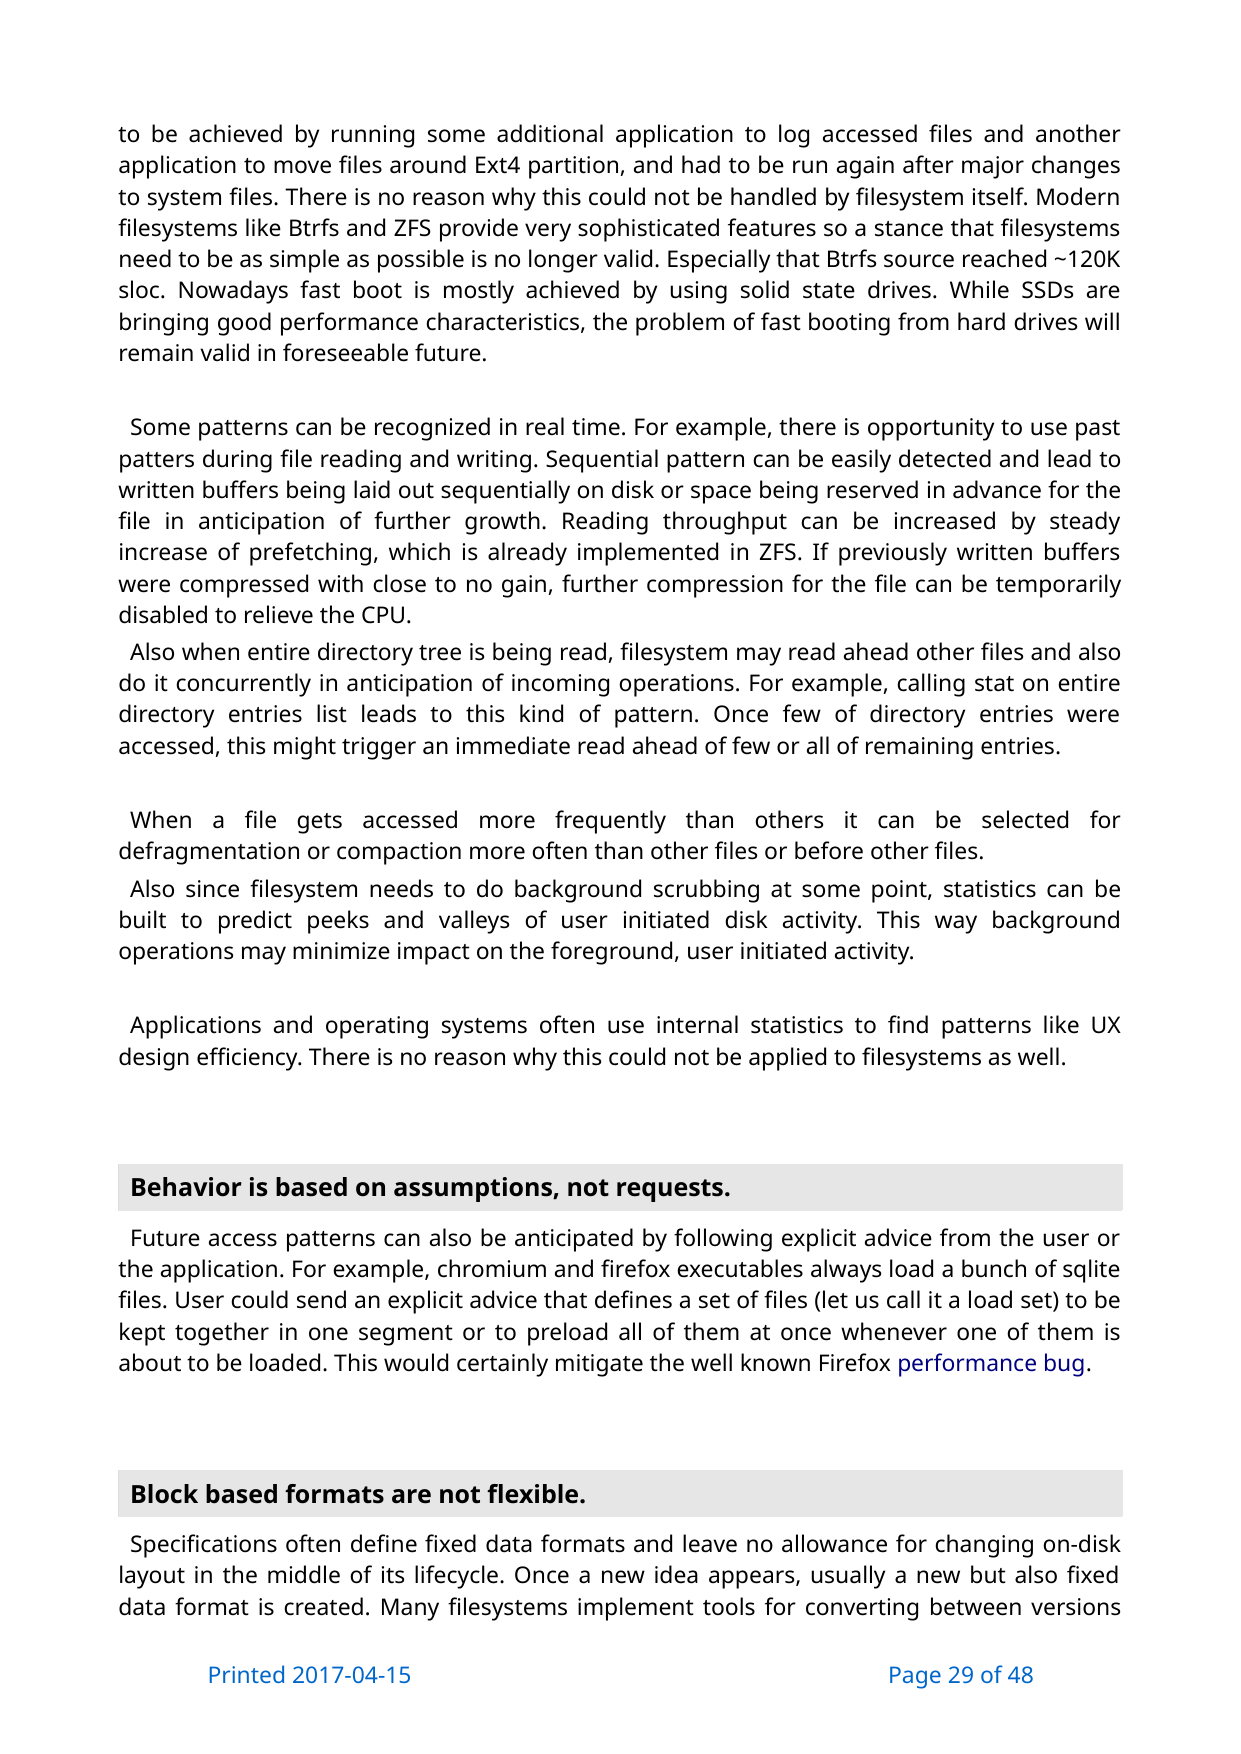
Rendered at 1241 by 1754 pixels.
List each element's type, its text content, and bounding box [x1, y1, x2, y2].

subtitle Behavior is based on assumptions, not requests. [119, 1165, 1122, 1210]
text to be achieved by running some additional application to log accessed files and another application to move files around Ext4 partition, and had to be run again after major changes to system files. There is no reason why this could not be handled by filesystem itself. Modern filesystems like Btrfs and ZFS provide very sophisticated features so a stance that filesystems need to be as simple as possible is no longer valid. Especially that Btrfs source reached ~120K sloc. Nowadays fast boot is mostly achieved by using solid state drives. While SSDs are bringing good performance characteristics, the problem of fast booting from hard drives will remain valid in foreseeable future. [118, 118, 1122, 368]
text When a file gets accessed more frequently than others it can be selected for defragmentation or compaction more often than other files or before other files. [118, 804, 1122, 867]
text Applications and operating systems often use internal statistics to find patterns like UX design efficiency. There is no reason why this could not be applied to filesystems as well. [118, 1009, 1122, 1072]
subtitle Block based formats are not flexible. [119, 1471, 1122, 1516]
text Some patterns can be recognized in real time. For example, there is opportunity to use past patters during file reading and writing. Sequential pattern can be easily detected and lead to written buffers being laid out sequentially on disk or space being reserved in advance for the file in anticipation of further growth. Reading throughput can be increased by steady increase of prefetching, which is already implemented in ZFS. If previously written buffers were compressed with close to no gain, further compression for the file can be temporarily disabled to relieve the CPU. [118, 411, 1122, 630]
text Specifications often define fixed data formats and leave no allowance for changing on-disk layout in the middle of its lifecycle. Once a new idea appears, usually a new but also fixed data format is created. Many filesystems implement tools for converting between versions [118, 1528, 1122, 1622]
text Also when entire directory tree is being read, filesystem may read ahead other files and also do it concurrently in anticipation of incoming operations. For example, calling stat on entire directory entries list leads to this kind of pattern. Once few of directory entries were accessed, this might trigger an immediate read ahead of few or all of remaining entries. [118, 636, 1122, 761]
text Future access patterns can also be anticipated by following explicit advice from the user or the application. For example, chromium and firefox executables always load a bunch of sqlite files. User could send an explicit advice that defines a set of files (let us call it a load set) to be kept together in one segment or to preload all of them at once whenever one of them is about to be loaded. This would certainly mitigate the well known Firefox performance bug. [118, 1222, 1122, 1378]
text Also since filesystem needs to do background scrubbing at some point, statistics can be built to predict peeks and valleys of user initiated disk activity. This way background operations may minimize impact on the foreground, user initiated activity. [118, 872, 1122, 966]
